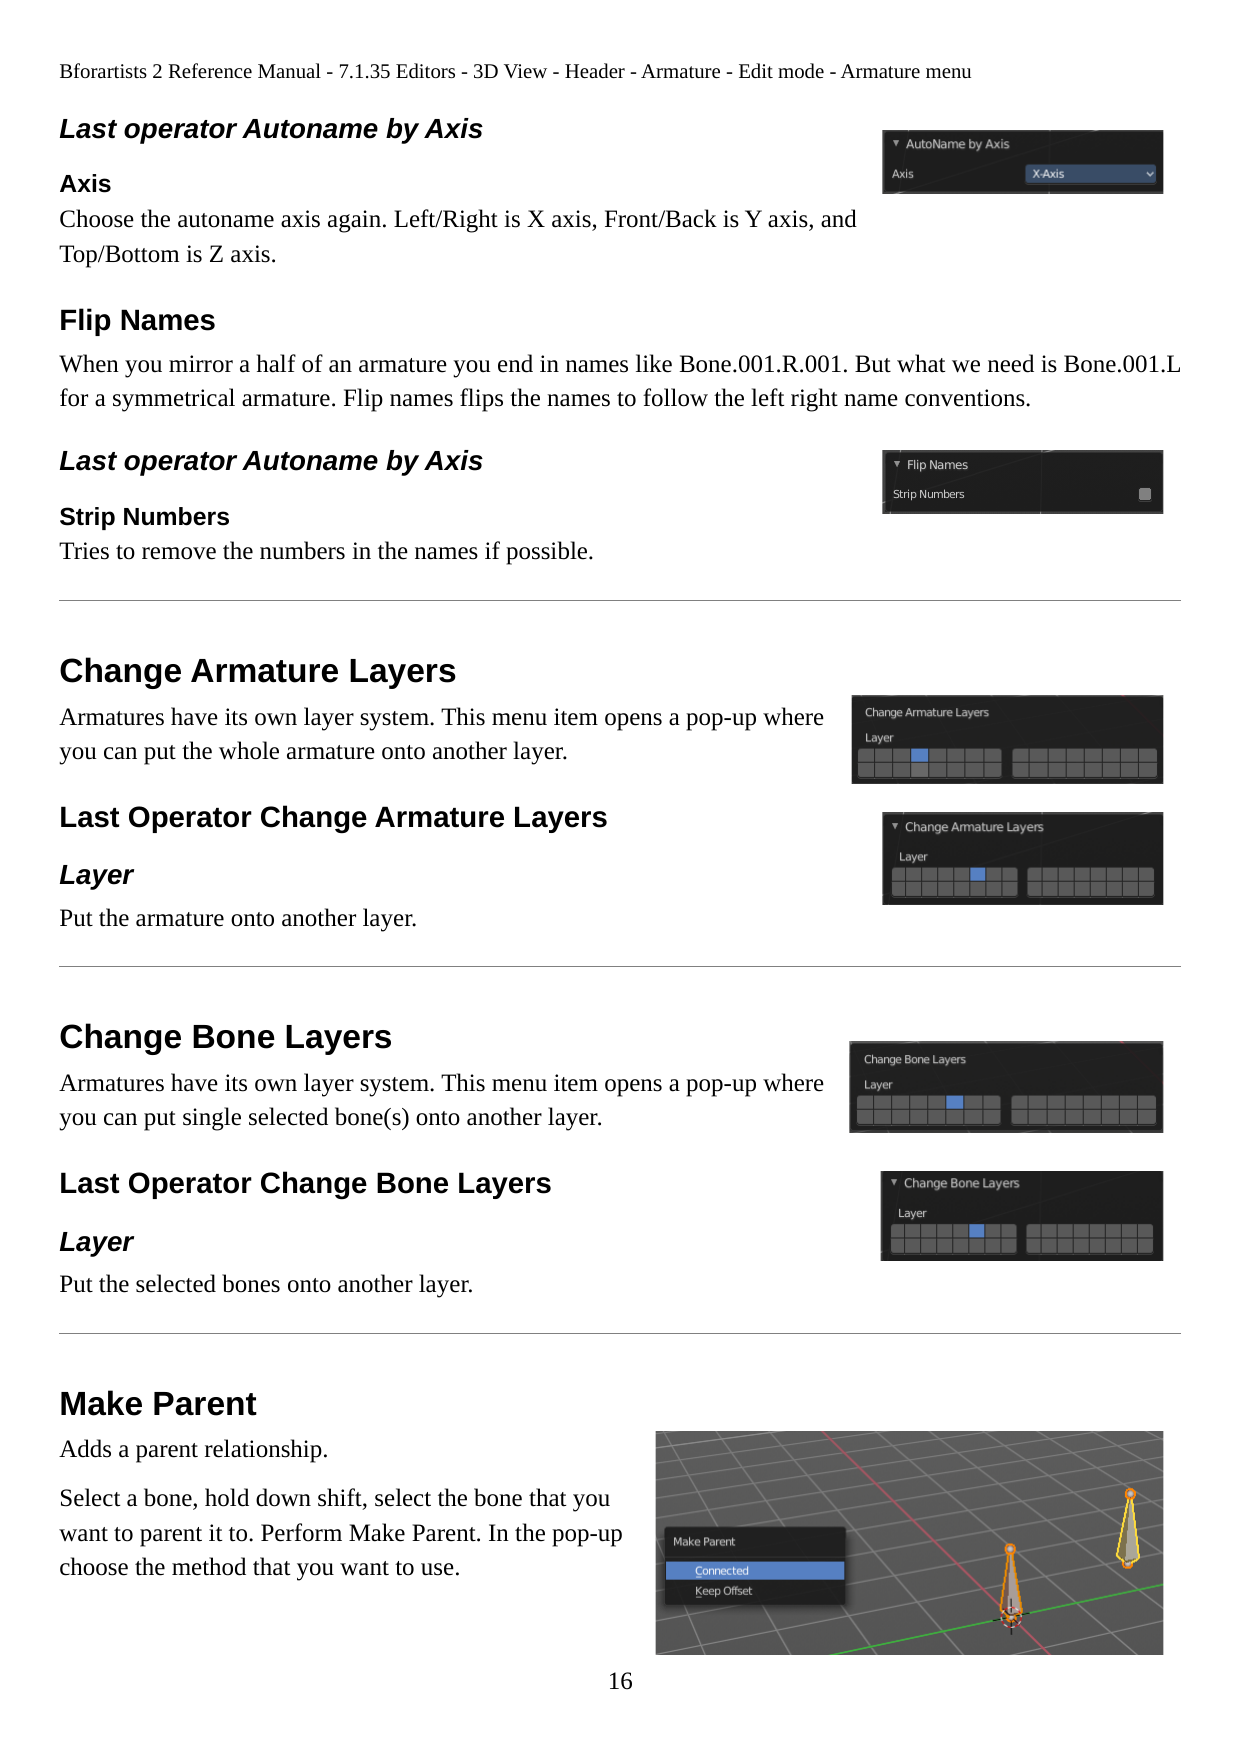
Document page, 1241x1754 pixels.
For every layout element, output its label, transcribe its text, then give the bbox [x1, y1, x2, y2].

text Put the selected bones onto another layer. [59, 1269, 1181, 1298]
picture [882, 812, 1164, 905]
subtitle Last Operator Change Bone Layers [59, 1166, 1181, 1200]
subtitle Last operator Autoname by Axis [59, 445, 1181, 477]
subtitle Make Parent [59, 1383, 1181, 1422]
subtitle Layer [59, 1225, 880, 1257]
text Select a bone, hold down shift, select the bone that you want to parent it to. Perform Make Parent. In the pop-up choose the method that you want to use. [59, 1483, 655, 1581]
subtitle Axis [59, 169, 1181, 198]
text Choose the autoname axis again. Left/Right is X axis, Front/Back is Y axis, and Top/Bottom is Z axis. [59, 204, 1181, 267]
subtitle Strip Numbers [59, 502, 1181, 530]
subtitle [1164, 858, 1181, 890]
subtitle [1164, 1225, 1181, 1257]
picture [849, 1041, 1164, 1133]
subtitle Flip Names [59, 302, 1181, 336]
picture [882, 130, 1164, 194]
text Armatures have its own layer system. This menu item opens a pop-up where you can put single selected bone(s) onto another layer. [59, 1068, 849, 1131]
subtitle Last Operator Change Armature Layers [59, 800, 1181, 833]
subtitle Change Armature Layers [59, 650, 1181, 689]
picture [880, 1171, 1164, 1261]
text When you mirror a half of an armature you end in names like Bone.001.R.001. But what we need is Bone.001.L for a symmetrical armature. Flip names flips the names to follow the left right name conventions. [59, 349, 1181, 412]
subtitle Last operator Autoname by Axis [59, 113, 1181, 144]
subtitle Layer [59, 858, 882, 890]
picture [882, 450, 1164, 514]
subtitle Change Bone Layers [59, 1017, 1181, 1056]
text Tries to remove the numbers in the names if possible. [59, 536, 1181, 565]
text Armatures have its own layer system. This menu item opens a pop-up where you can put the whole armature onto another layer. [59, 702, 851, 765]
picture [851, 695, 1164, 784]
text Adds a parent relationship. [59, 1434, 655, 1463]
picture [655, 1431, 1164, 1655]
text Put the armature onto another layer. [59, 903, 1181, 932]
